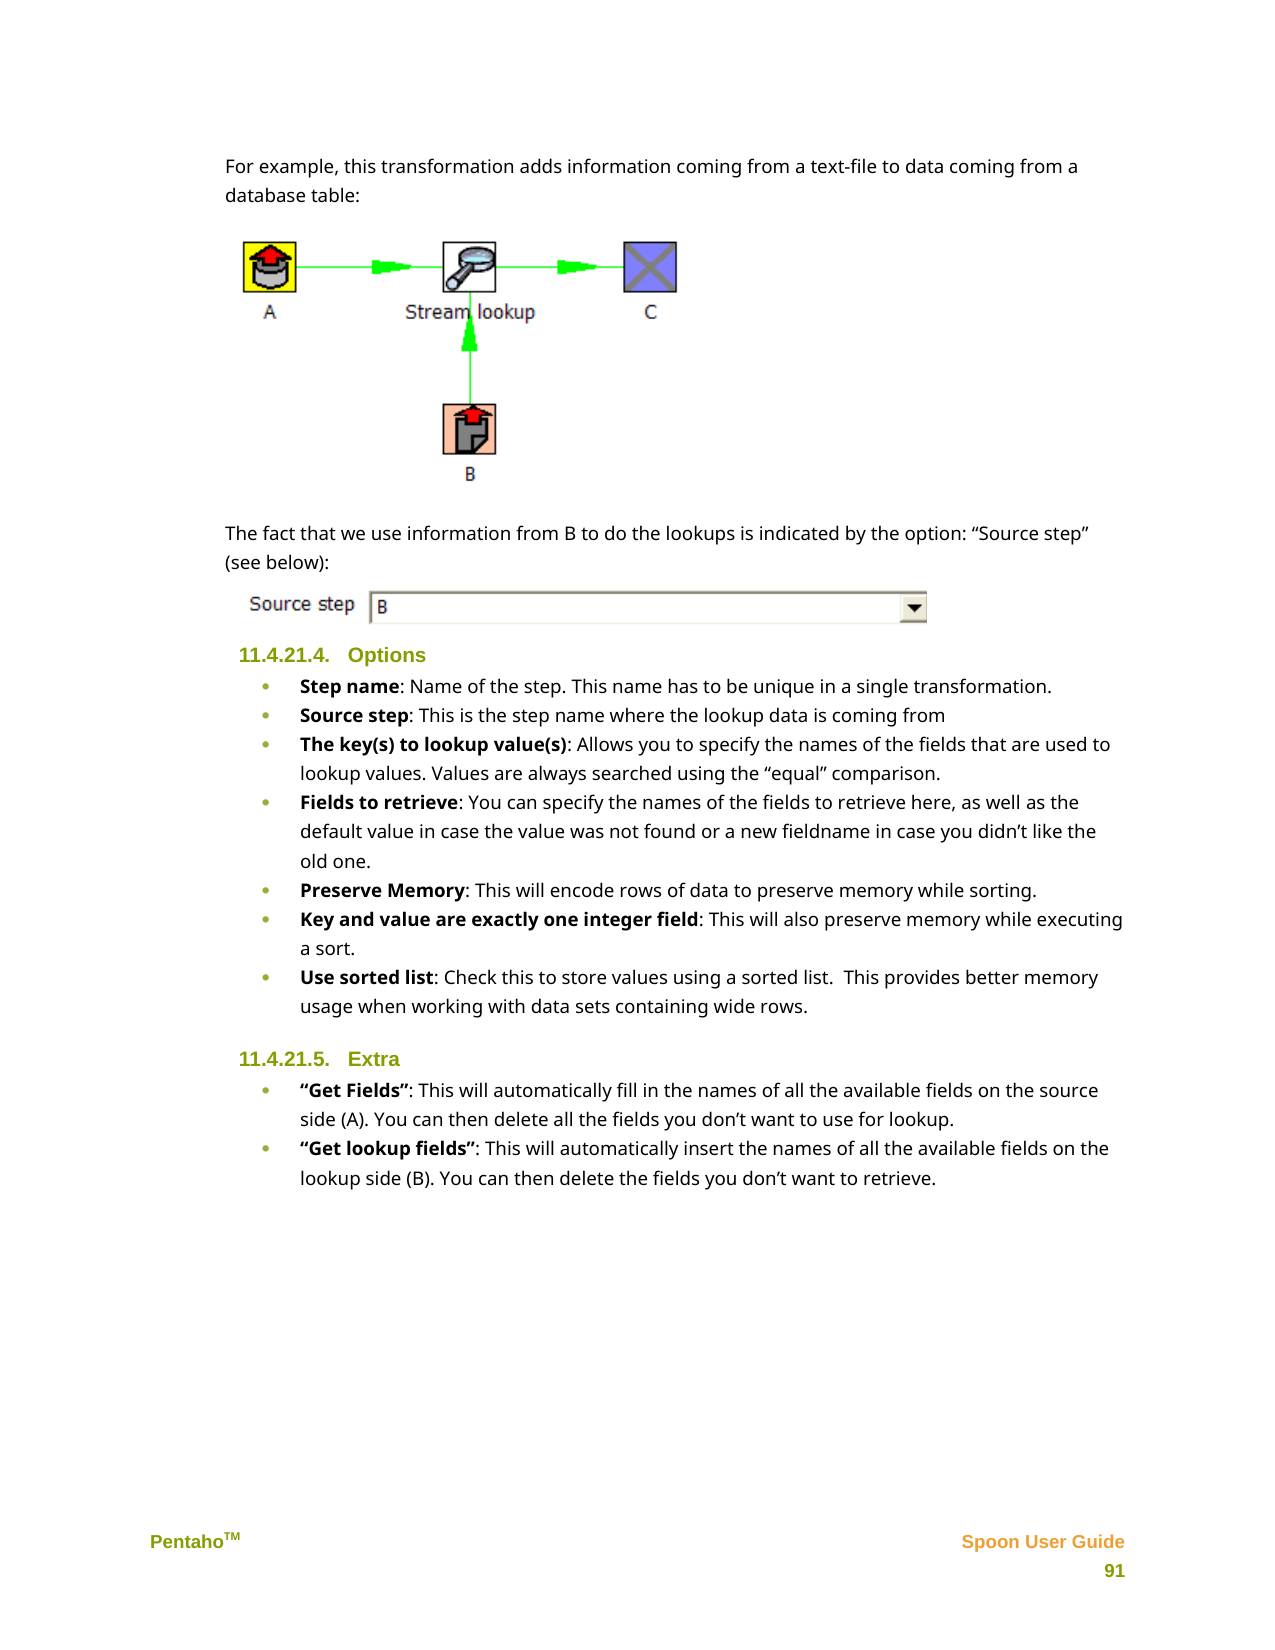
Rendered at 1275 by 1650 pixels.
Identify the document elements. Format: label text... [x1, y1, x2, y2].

list “Get lookup fields”: This will automatically insert the names of all the available fields on the lookup side (B). You can then delete the fields you don’t want to retrieve. [262, 1132, 1125, 1191]
list Preserve Memory: This will encode rows of data to preserve memory while sorting. [262, 874, 1125, 903]
list The key(s) to lookup value(s): Allows you to specify the names of the fields that are used to lookup values. Values are always searched using the “equal” comparison. [262, 728, 1125, 786]
list “Get Fields”: This will automatically fill in the names of all the available fields on the source side (A). You can then delete all the fields you don’t want to use for lookup. [262, 1074, 1125, 1132]
text For example, this transformation adds information coming from a text-file to data coming from a database table: [225, 150, 1125, 208]
list Fields to retrieve: You can specify the names of the fields to retrieve here, as well as the default value in case the value was not found or a new fieldname in case you didn’t like the old one. [262, 786, 1125, 874]
list Key and value are exactly one integer field: This will also preserve memory while executing a sort. [262, 903, 1125, 961]
subtitle Options [239, 594, 1125, 669]
list Step name: Name of the step. This name has to be unique in a single transformation. [262, 670, 1125, 699]
text The fact that we use information from B to do the lookups is indicated by the option: “Source step” (see below): [225, 517, 1125, 575]
list Source step: This is the step name where the lookup data is coming from [262, 699, 1125, 728]
subtitle Extra [239, 1039, 1125, 1073]
list Use sorted list: Check this to store values using a sorted list. This provides better memory usage when working with data sets containing wide rows. [262, 961, 1125, 1020]
